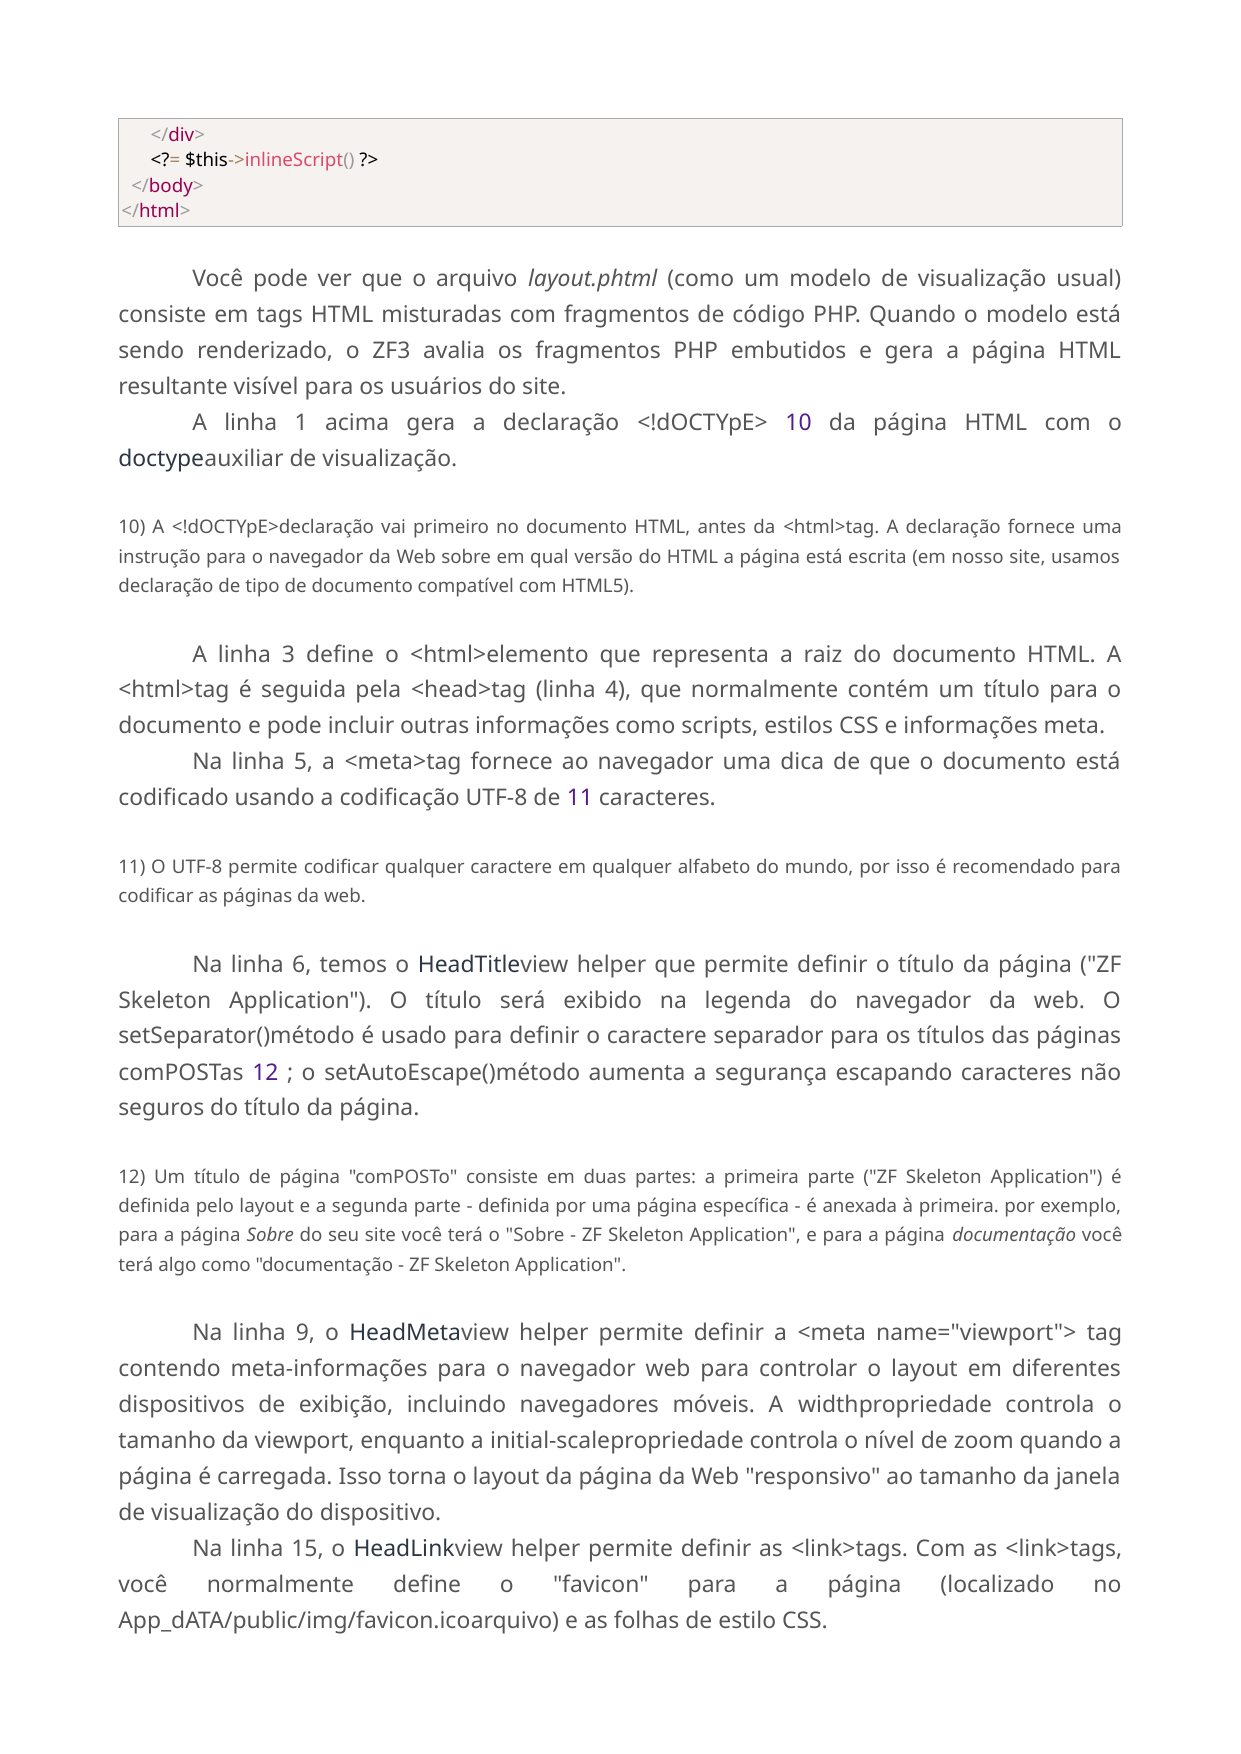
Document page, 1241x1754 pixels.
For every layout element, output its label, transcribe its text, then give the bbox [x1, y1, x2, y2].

text A linha 1 acima gera a declaração <!dOCTYpE> 10 da página HTML com o doctypeauxiliar de visualização. [118, 406, 1122, 473]
text Na linha 9, o HeadMetaview helper permite definir a <meta name="viewport"> tag contendo meta-informações para o navegador web para controlar o layout em diferentes dispositivos de exibição, incluindo navegadores móveis. A widthpropriedade controla o tamanho da viewport, enquanto a initial-scalepropriedade controla o nível de zoom quando a página é carregada. Isso torna o layout da página da Web "responsivo" ao tamanho da janela de visualização do dispositivo. [118, 1316, 1122, 1527]
text </div> [119, 119, 1122, 144]
text <?= $this->inlineScript() ?> [119, 144, 1122, 169]
text Você pode ver que o arquivo layout.phtml (como um modelo de visualização usual) consiste em tags HTML misturadas com fragmentos de código PHP. Quando o modelo está sendo renderizado, o ZF3 avalia os fragmentos PHP embutidos e gera a página HTML resultante visível para os usuários do site. [118, 262, 1122, 401]
text </html> [119, 195, 1122, 226]
text Na linha 5, a <meta>tag fornece ao navegador uma dica de que o documento está codificado usando a codificação UTF-8 de 11 caracteres. [118, 745, 1122, 812]
text A linha 3 define o <html>elemento que representa a raiz do documento HTML. A <html>tag é seguida pela <head>tag (linha 4), que normalmente contém um título para o documento e pode incluir outras informações como scripts, estilos CSS e informações meta. [118, 637, 1122, 741]
text 10) A <!dOCTYpE>declaração vai primeiro no documento HTML, antes da <html>tag. A declaração fornece uma instrução para o navegador da Web sobre em qual versão do HTML a página está escrita (em nosso site, usamos declaração de tipo de documento compatível com HTML5). [118, 514, 1122, 598]
text 11) O UTF-8 permite codificar qualquer caractere em qualquer alfabeto do mundo, por isso é recomendado para codificar as páginas da web. [118, 853, 1122, 908]
text </body> [119, 169, 1122, 195]
text 12) Um título de página "comPOSTo" consiste em duas partes: a primeira parte ("ZF Skeleton Application") é definida pelo layout e a segunda parte - definida por uma página específica - é anexada à primeira. por exemplo, para a página Sobre do seu site você terá o "Sobre - ZF Skeleton Application", e para a página documentação você terá algo como "documentação - ZF Skeleton Application". [118, 1163, 1122, 1277]
text Na linha 6, temos o HeadTitleview helper que permite definir o título da página ("ZF Skeleton Application"). O título será exibido na legenda do navegador da web. O setSeparator()método é usado para definir o caractere separador para os títulos das páginas comPOSTas 12 ; o setAutoEscape()método aumenta a segurança escapando caracteres não seguros do título da página. [118, 948, 1122, 1123]
text Na linha 15, o HeadLinkview helper permite definir as <link>tags. Com as <link>tags, você normalmente define o "favicon" para a página (localizado no App_dATA/public/img/favicon.icoarquivo) e as folhas de estilo CSS. [118, 1532, 1122, 1635]
